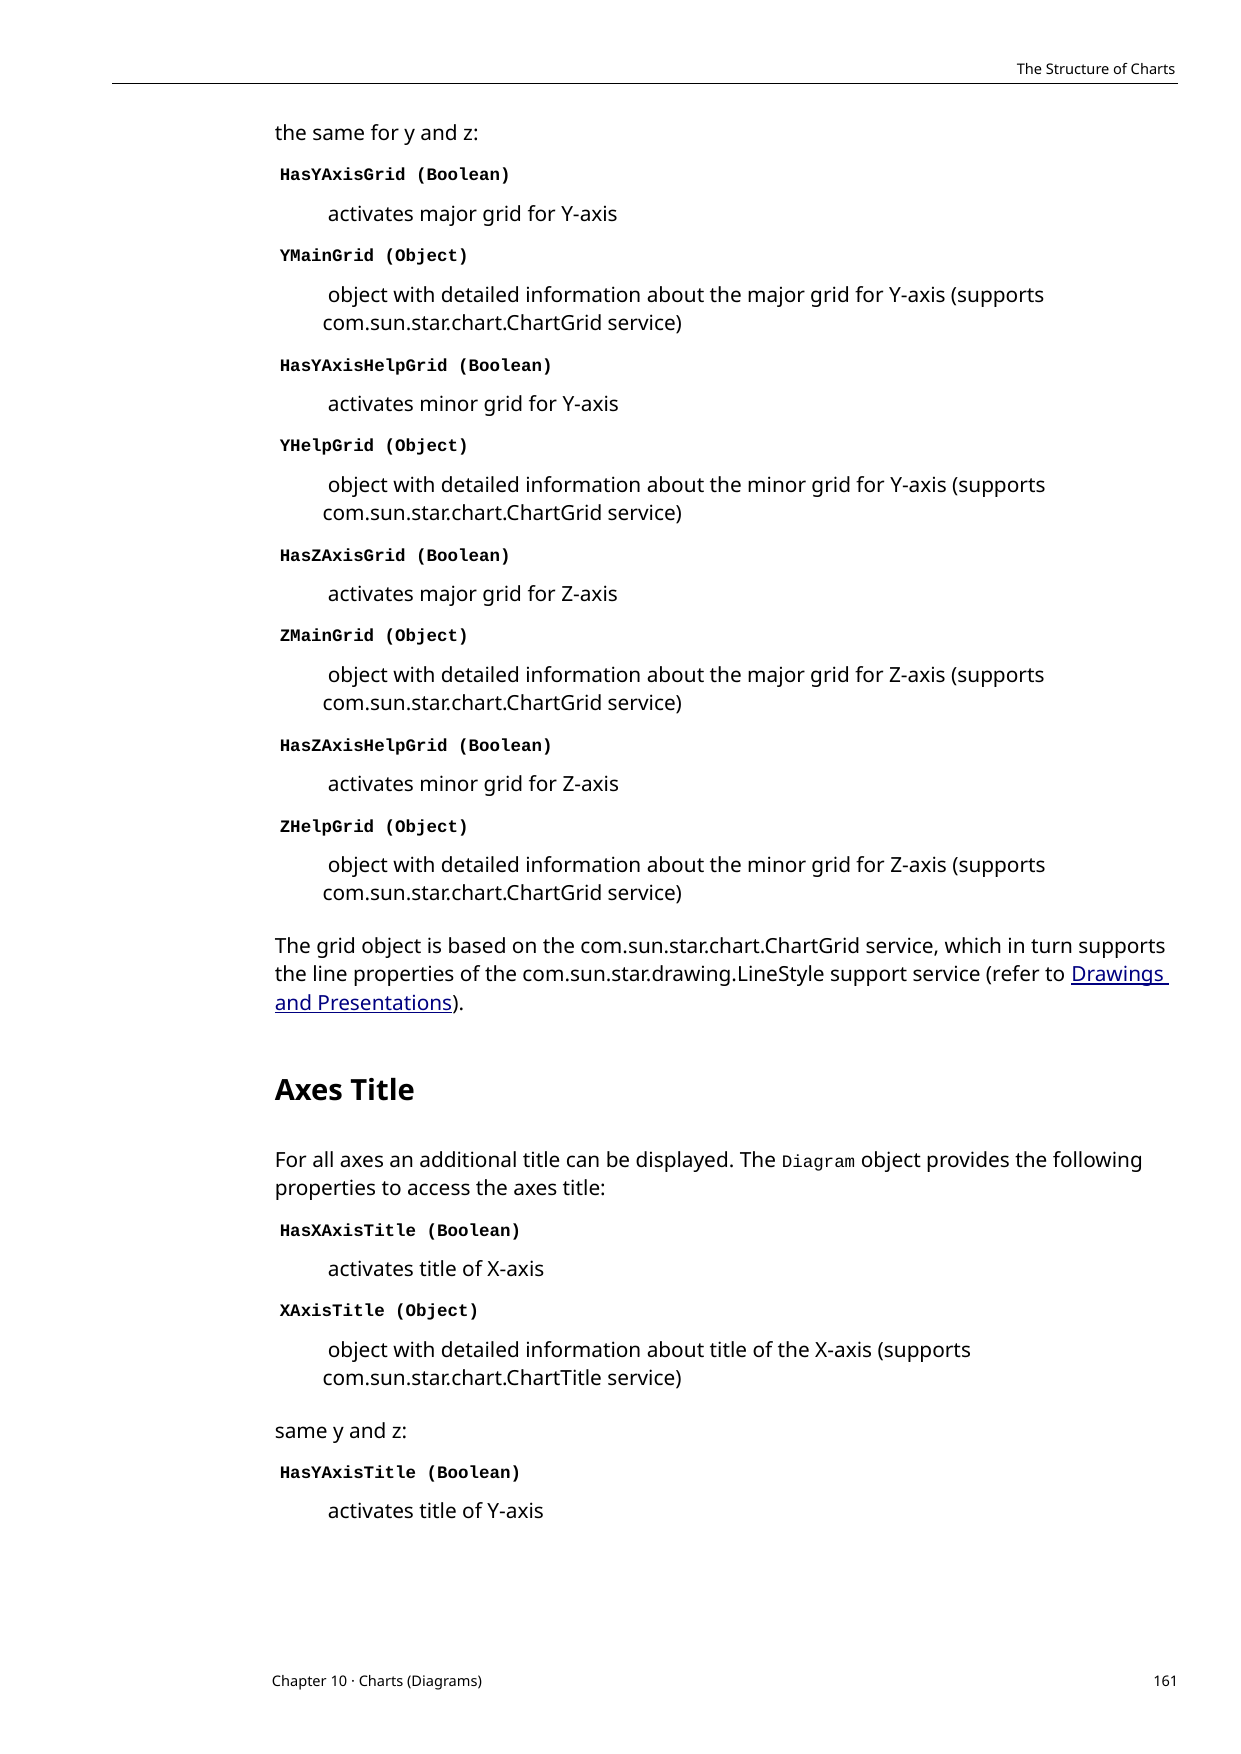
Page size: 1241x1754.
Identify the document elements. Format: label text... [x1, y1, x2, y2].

list activates title of X-axis [322, 1254, 1178, 1283]
list activates major grid for Y-axis [322, 199, 1178, 227]
list object with detailed information about the major grid for Y-axis (supports com.sun.star.chart.ChartGrid service) [322, 280, 1178, 337]
list ZHelpGrid (Object) [274, 810, 1178, 838]
list YHelpGrid (Object) [274, 429, 1178, 458]
list activates minor grid for Z-axis [322, 769, 1178, 798]
list YMainGrid (Object) [274, 239, 1178, 268]
list XAxisTitle (Object) [274, 1294, 1178, 1323]
list HasXAxisTitle (Boolean) [274, 1214, 1178, 1242]
list activates minor grid for Y-axis [322, 389, 1178, 417]
text The grid object is based on the com.sun.star.chart.ChartGrid service, which in turn supports the line properties of the com.sun.star.drawing.LineStyle support service (refer to Drawings and Presentations). [274, 931, 1178, 1016]
list activates title of Y-axis [322, 1497, 1178, 1525]
list HasYAxisTitle (Boolean) [274, 1456, 1178, 1485]
list ZMainGrid (Object) [274, 619, 1178, 648]
subtitle Axes Title [274, 1069, 1178, 1109]
text the same for y and z: [274, 118, 1178, 147]
text For all axes an additional title can be displayed. The Diagram object provides the following properties to access the axes title: [274, 1145, 1178, 1202]
list HasZAxisHelpGrid (Boolean) [274, 729, 1178, 757]
list object with detailed information about the major grid for Z-axis (supports com.sun.star.chart.ChartGrid service) [322, 660, 1178, 717]
list object with detailed information about the minor grid for Z-axis (supports com.sun.star.chart.ChartGrid service) [322, 850, 1178, 907]
text same y and z: [274, 1416, 1178, 1444]
list HasZAxisGrid (Boolean) [274, 539, 1178, 567]
list object with detailed information about title of the X-axis (supports com.sun.star.chart.ChartTitle service) [322, 1335, 1178, 1392]
list object with detailed information about the minor grid for Y-axis (supports com.sun.star.chart.ChartGrid service) [322, 470, 1178, 527]
list HasYAxisHelpGrid (Boolean) [274, 349, 1178, 377]
list HasYAxisGrid (Boolean) [274, 158, 1178, 187]
list activates major grid for Z-axis [322, 579, 1178, 608]
